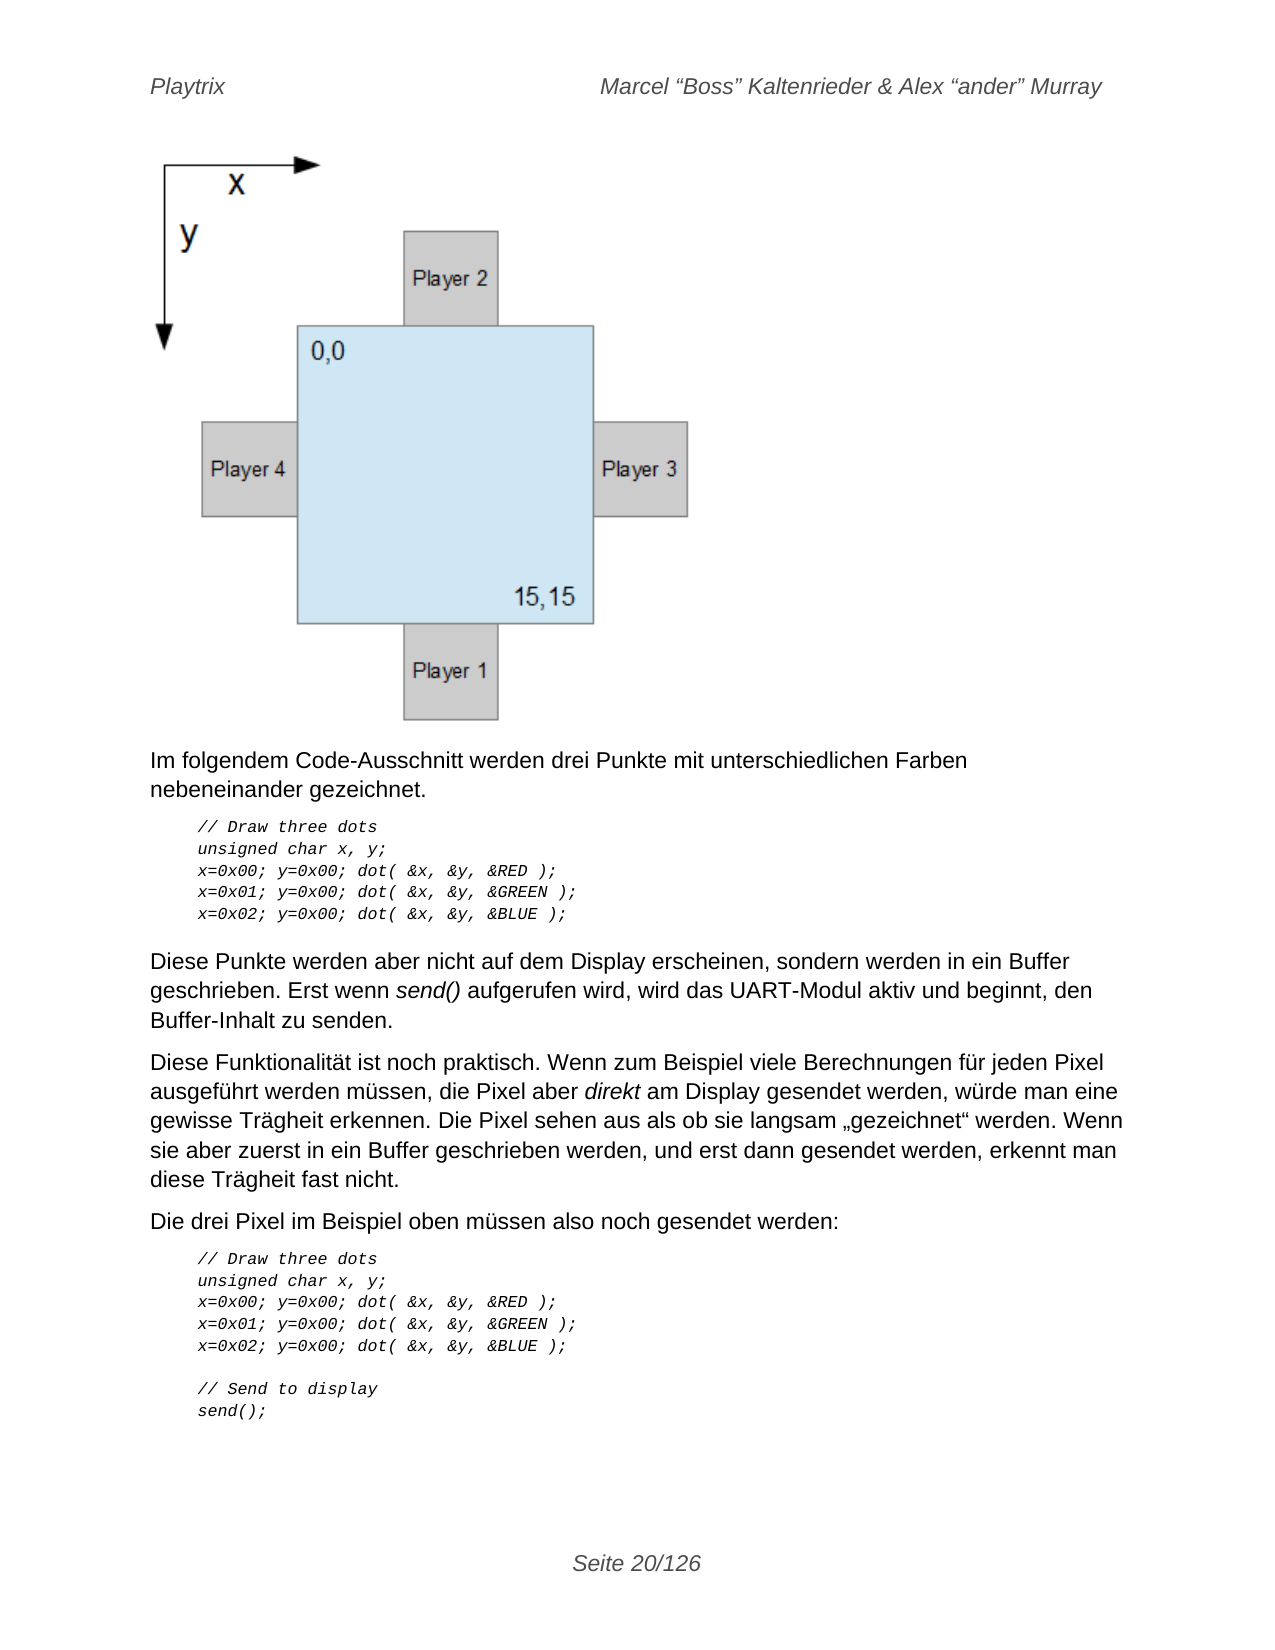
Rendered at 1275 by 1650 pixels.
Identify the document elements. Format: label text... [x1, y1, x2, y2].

text Diese Funktionalität ist noch praktisch. Wenn zum Beispiel viele Berechnungen für jeden Pixel ausgeführt werden müssen, die Pixel aber direkt am Display gesendet werden, würde man eine gewisse Trägheit erkennen. Die Pixel sehen aus als ob sie langsam „gezeichnet“ werden. Wenn sie aber zuerst in ein Buffer geschrieben werden, und erst dann gesendet werden, erkennt man diese Trägheit fast nicht. [150, 1049, 1125, 1193]
text Im folgendem Code-Ausschnitt werden drei Punkte mit unterschiedlichen Farben nebeneinander gezeichnet. [150, 748, 1125, 803]
text // Send to display send(); [197, 1381, 1125, 1421]
text // Draw three dots unsigned char x, y; x=0x00; y=0x00; dot( &x, &y, &RED ); x=0x01; y=0x00; dot( &x, &y, &GREEN ); x=0x02; y=0x00; dot( &x, &y, &BLUE ); [197, 819, 1125, 924]
text Diese Punkte werden aber nicht auf dem Display erscheinen, sondern werden in ein Buffer geschrieben. Erst wenn send() aufgerufen wird, wird das UART-Modul aktiv und beginnt, den Buffer-Inhalt zu senden. [150, 949, 1125, 1033]
text Die drei Pixel im Beispiel oben müssen also noch gesendet werden: [150, 1209, 1125, 1234]
text // Draw three dots unsigned char x, y; x=0x00; y=0x00; dot( &x, &y, &RED ); x=0x01; y=0x00; dot( &x, &y, &GREEN ); x=0x02; y=0x00; dot( &x, &y, &BLUE ); [197, 1251, 1125, 1356]
